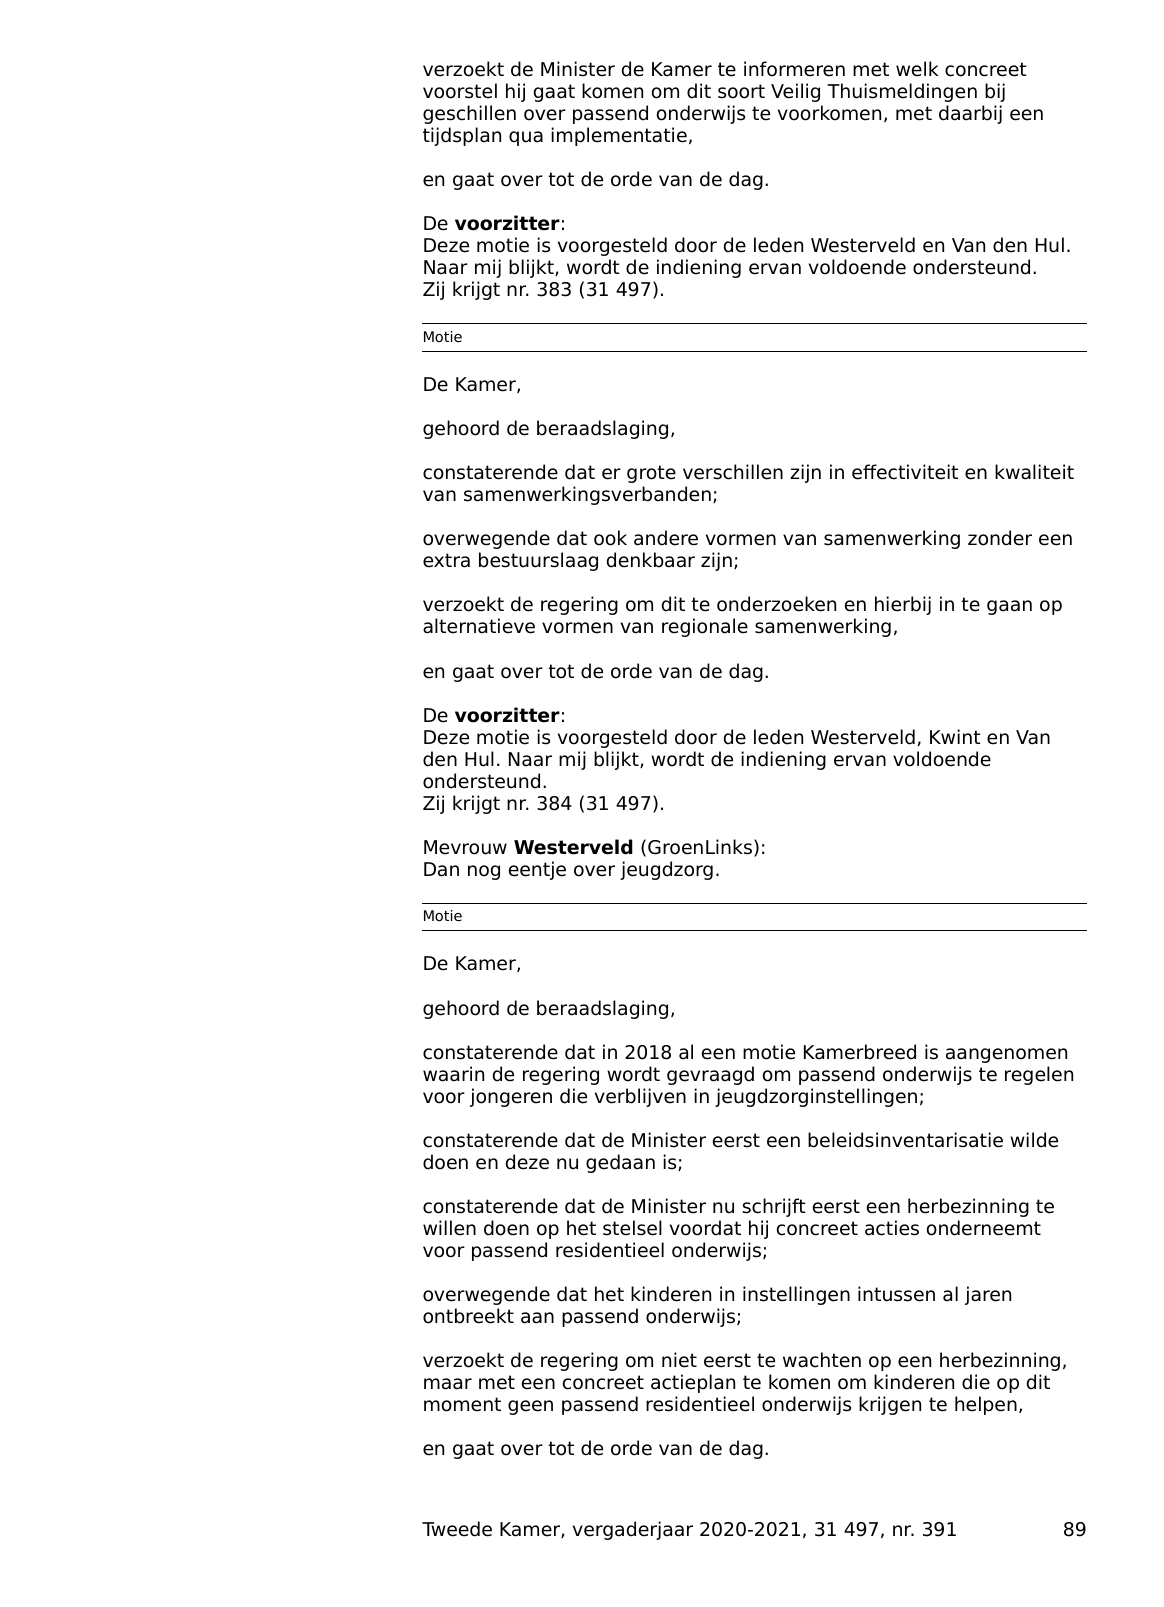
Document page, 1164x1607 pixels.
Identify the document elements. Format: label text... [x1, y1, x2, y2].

text verzoekt de regering om niet eerst te wachten op een herbezinning, maar met een concreet actieplan te komen om kinderen die op dit moment geen passend residentieel onderwijs krijgen te helpen, [422, 1350, 1087, 1416]
text gehoord de beraadslaging, [422, 418, 1087, 440]
text constaterende dat er grote verschillen zijn in effectiviteit en kwaliteit van samenwerkingsverbanden; [422, 462, 1087, 506]
text verzoekt de Minister de Kamer te informeren met welk concreet voorstel hij gaat komen om dit soort Veilig Thuismeldingen bij geschillen over passend onderwijs te voorkomen, met daarbij een tijdsplan qua implementatie, [422, 59, 1087, 147]
text constaterende dat de Minister eerst een beleidsinventarisatie wilde doen en deze nu gedaan is; [422, 1130, 1087, 1174]
text De Kamer, [422, 374, 1087, 396]
text De Kamer, [422, 953, 1087, 975]
text constaterende dat de Minister nu schrijft eerst een herbezinning te willen doen op het stelsel voordat hij concreet acties onderneemt voor passend residentieel onderwijs; [422, 1196, 1087, 1262]
text constaterende dat in 2018 al een motie Kamerbreed is aangenomen waarin de regering wordt gevraagd om passend onderwijs te regelen voor jongeren die verblijven in jeugdzorginstellingen; [422, 1042, 1087, 1107]
table_header Motie [422, 324, 1087, 351]
text Deze motie is voorgesteld door de leden Westerveld, Kwint en Van den Hul. Naar mij blijkt, wordt de indiening ervan voldoende ondersteund. [422, 727, 1087, 793]
text verzoekt de regering om dit te onderzoeken en hierbij in te gaan op alternatieve vormen van regionale samenwerking, [422, 594, 1087, 638]
text en gaat over tot de orde van de dag. [422, 661, 1087, 682]
text Zij krijgt nr. 384 (31 497). [422, 793, 1087, 814]
text De voorzitter: [422, 705, 1087, 727]
text en gaat over tot de orde van de dag. [422, 1438, 1087, 1460]
text en gaat over tot de orde van de dag. [422, 169, 1087, 191]
text Deze motie is voorgesteld door de leden Westerveld en Van den Hul. Naar mij blijkt, wordt de indiening ervan voldoende ondersteund. [422, 235, 1087, 279]
text Mevrouw Westerveld (GroenLinks): [422, 837, 1087, 859]
text De voorzitter: [422, 213, 1087, 235]
table_header Motie [422, 904, 1087, 930]
text Zij krijgt nr. 383 (31 497). [422, 279, 1087, 301]
text overwegende dat ook andere vormen van samenwerking zonder een extra bestuurslaag denkbaar zijn; [422, 528, 1087, 572]
text overwegende dat het kinderen in instellingen intussen al jaren ontbreekt aan passend onderwijs; [422, 1284, 1087, 1328]
text gehoord de beraadslaging, [422, 997, 1087, 1019]
text Dan nog eentje over jeugdzorg. [422, 859, 1087, 881]
